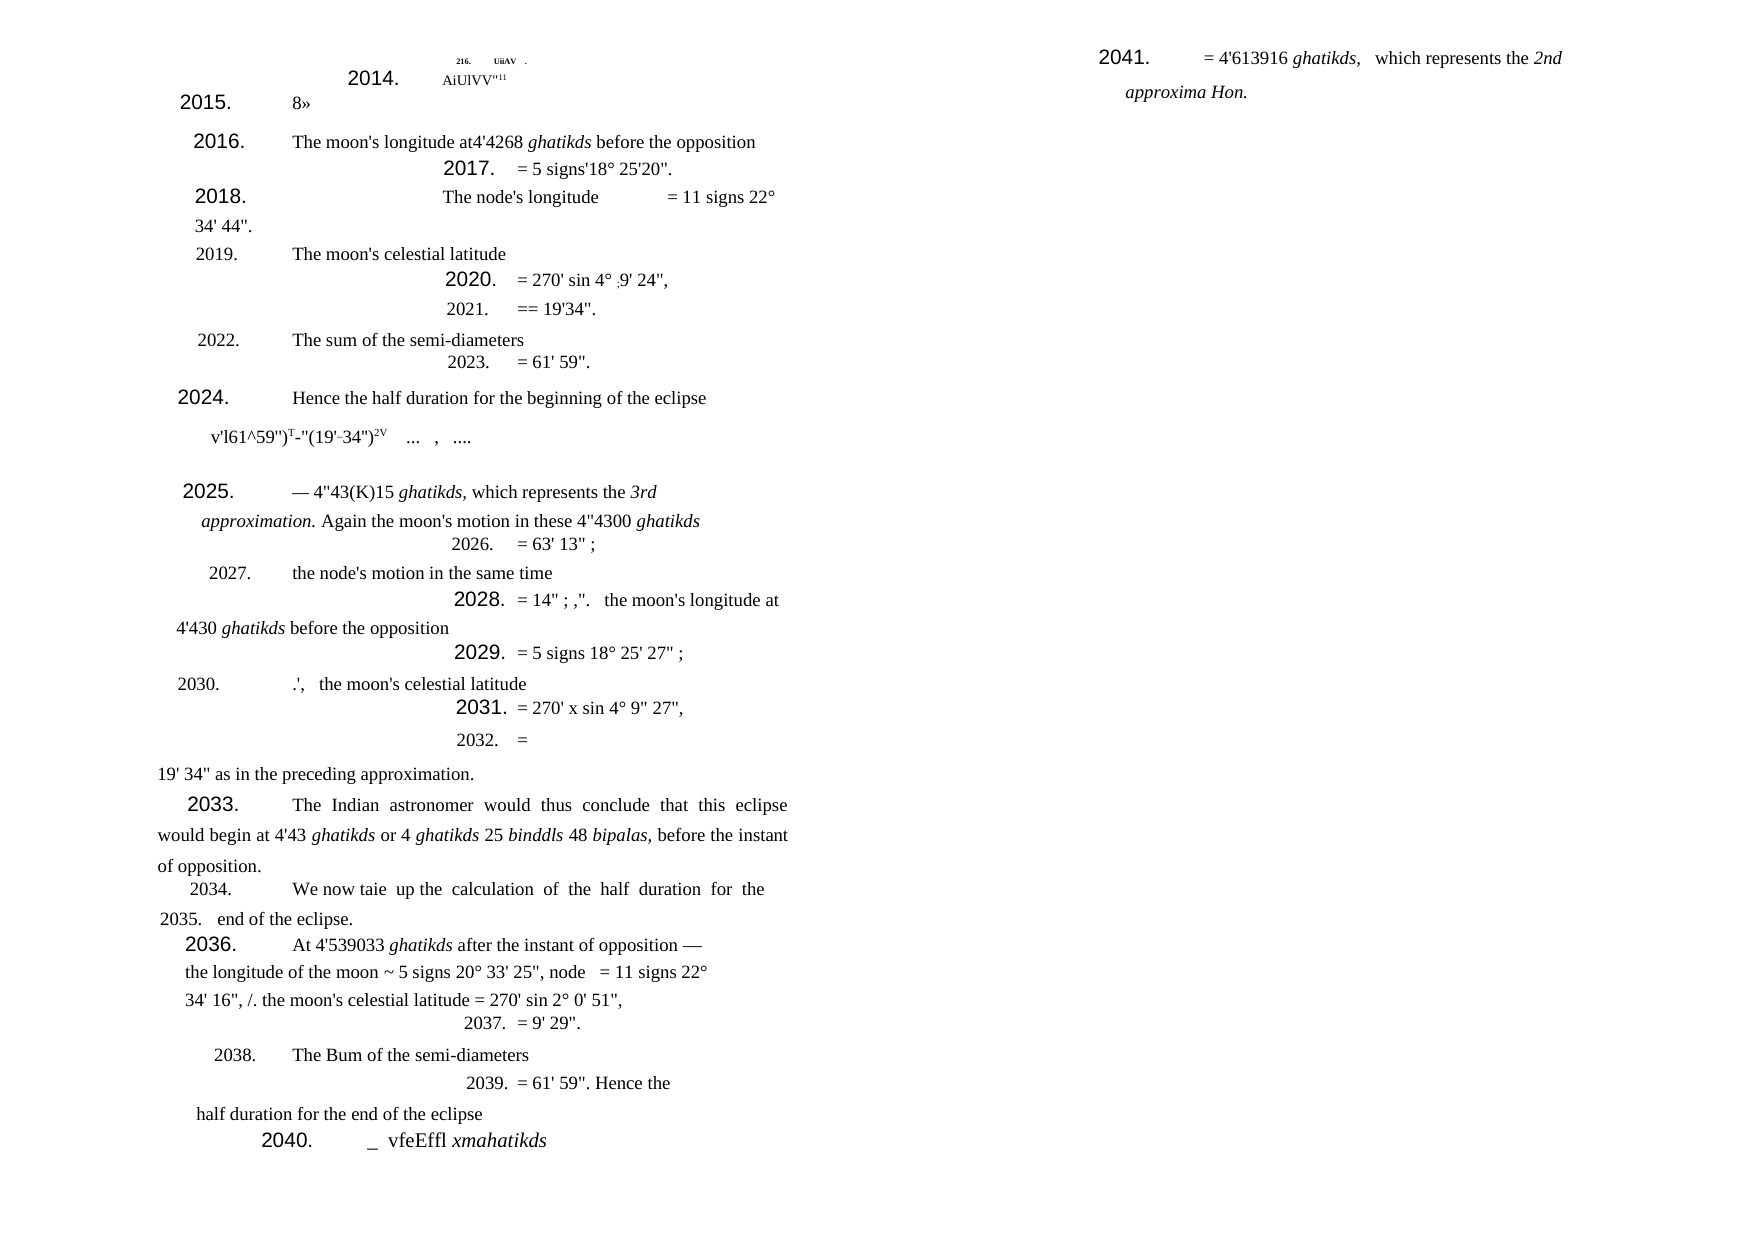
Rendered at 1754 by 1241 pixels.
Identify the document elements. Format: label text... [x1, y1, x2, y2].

list = 5 signs'18° 25'20". [443, 152, 791, 181]
list At 4'539033 ghatikds after the instant of opposition — the longitude of the moon ~ 5 signs 20° 33' 25", node = 11 signs 22° 34' 16", /. the moon's celestial latitude = 270' sin 2° 0' 51", [185, 929, 711, 1012]
list UiiAV . [493, 57, 527, 66]
list Hence the half duration for the beginning of the eclipse v'l61^59'')T-"(19'_34'')2V ... , .... [177, 373, 711, 452]
list 8» [456, 57, 493, 66]
list = 270' sin 4° ;9' 24", [445, 267, 791, 291]
list = 270' x sin 4° 9" 27", [456, 695, 791, 719]
list = 5 signs 18° 25' 27" ; [454, 640, 791, 664]
list = 61' 59". Hence the half duration for the end of the eclipse [196, 1065, 671, 1126]
list The Bum of the semi-diameters [214, 1043, 791, 1065]
list The moon's celestial latitude [196, 238, 791, 267]
list = 63' 13" ; [451, 533, 791, 555]
list The Indian astronomer would thus conclude that this eclipse would begin at 4'43 ghatikds or 4 ghatikds 25 binddls 48 bipalas, before the instant of opposition. [157, 787, 789, 878]
list end of the eclipse. [160, 908, 791, 929]
list = 4'613916 ghatikds, which represents the 2nd approxima Hon. [1098, 37, 1612, 105]
list = 61' 59". [447, 351, 791, 373]
list == 19'34". [446, 297, 791, 319]
list _ vfeEffl xmahatikds [261, 1128, 791, 1152]
list the node's motion in the same time [209, 562, 791, 584]
list — 4"43(K)15 ghatikds, which represents the 3rd approximation. Again the moon's motion in these 4"4300 ghatikds [182, 476, 751, 533]
list .', the moon's celestial latitude [177, 673, 791, 695]
list The moon's longitude at4'4268 ghatikds before the opposition [193, 128, 791, 152]
list = 9' 29". [464, 1012, 791, 1033]
list The sum of the semi-diameters [197, 328, 791, 350]
list The node's longitude = 11 signs 22° 34' 44". [194, 181, 791, 238]
list We now taie up the calculation of the half duration for the [189, 878, 791, 900]
list = 14" ; ,". the moon's longitude at 4'430 ghatikds before the opposition [176, 584, 791, 640]
list 8» [179, 90, 791, 114]
list AiUlVV"11 [347, 37, 791, 90]
list = 19' 34" as in the preceding approximation. [157, 719, 551, 787]
